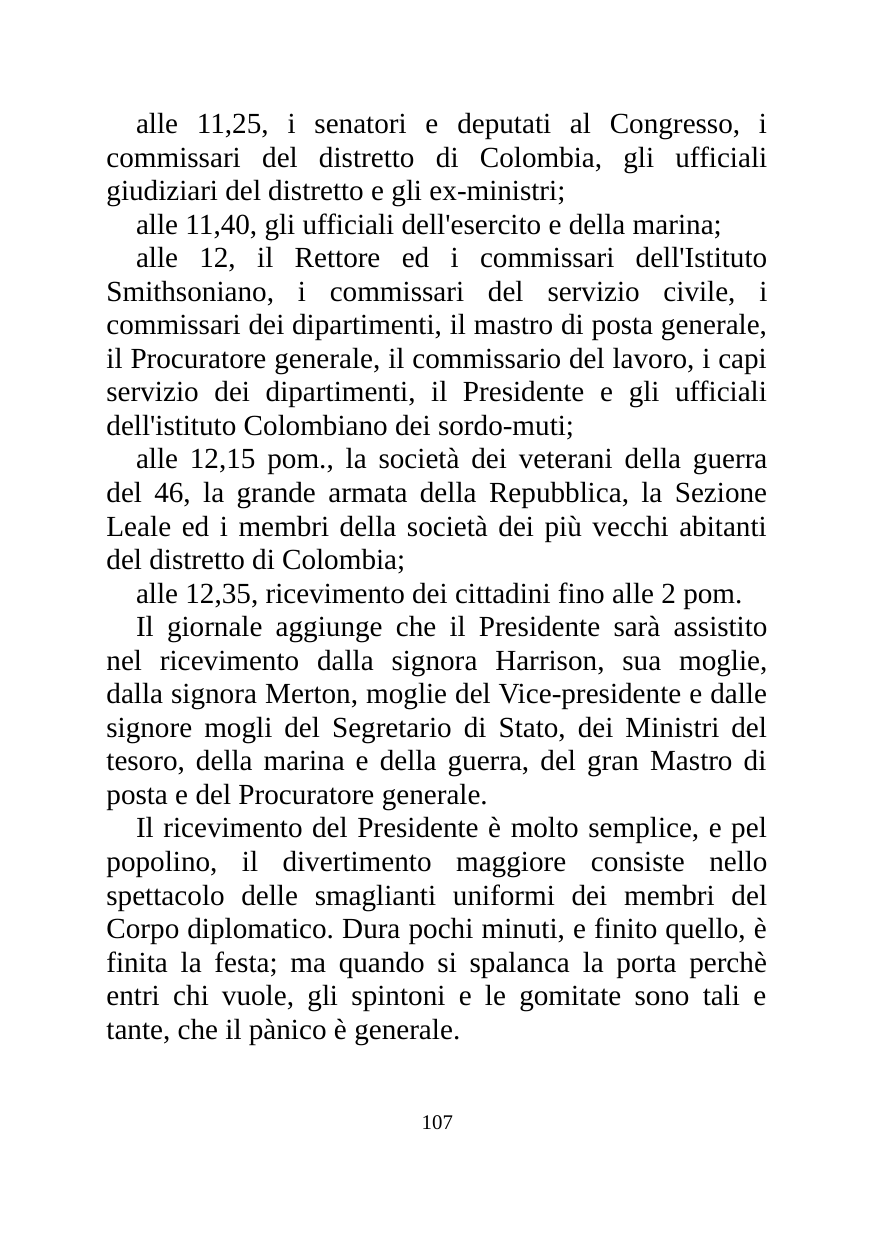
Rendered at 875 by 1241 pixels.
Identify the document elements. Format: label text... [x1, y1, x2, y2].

text alle 11,40, gli ufficiali dell'esercito e della marina; [106, 207, 768, 240]
text Il ricevimento del Presidente è molto semplice, e pel popolino, il divertimento maggiore consiste nello spettacolo delle smaglianti uniformi dei membri del Corpo diplomatico. Dura pochi minuti, e finito quello, è finita la festa; ma quando si spalanca la porta perchè entri chi vuole, gli spintoni e le gomitate sono tali e tante, che il pànico è generale. [106, 811, 768, 1045]
text alle 12,15 pom., la società dei veterani della guerra del 46, la grande armata della Repubblica, la Sezione Leale ed i membri della società dei più vecchi abitanti del distretto di Colombia; [106, 442, 768, 576]
text alle 11,25, i senatori e deputati al Congresso, i commissari del distretto di Colombia, gli ufficiali giudiziari del distretto e gli ex-ministri; [106, 106, 768, 207]
text Il giornale aggiunge che il Presidente sarà assistito nel ricevimento dalla signora Harrison, sua moglie, dalla signora Merton, moglie del Vice-presidente e dalle signore mogli del Segretario di Stato, dei Ministri del tesoro, della marina e della guerra, del gran Mastro di posta e del Procuratore generale. [106, 609, 768, 811]
text alle 12,35, ricevimento dei cittadini fino alle 2 pom. [106, 576, 768, 609]
text alle 12, il Rettore ed i commissari dell'Istituto Smithsoniano, i commissari del servizio civile, i commissari dei dipartimenti, il mastro di posta generale, il Procuratore generale, il commissario del lavoro, i capi servizio dei dipartimenti, il Presidente e gli ufficiali dell'istituto Colombiano dei sordo-muti; [106, 240, 768, 442]
